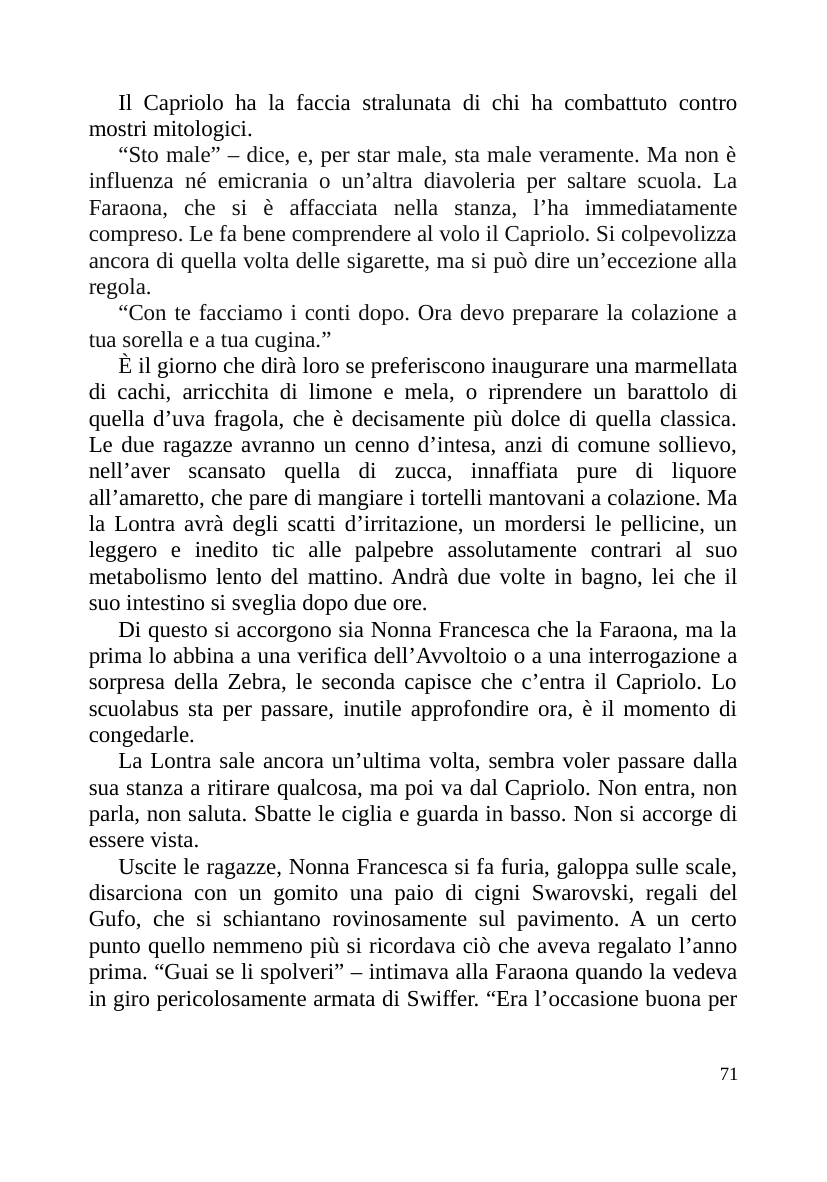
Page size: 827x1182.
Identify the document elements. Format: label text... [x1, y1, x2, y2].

text La Lontra sale ancora un’ultima volta, sembra voler passare dalla sua stanza a ritirare qualcosa, ma poi va dal Capriolo. Non entra, non parla, non saluta. Sbatte le ciglia e guarda in basso. Non si accorge di essere vista. [88, 747, 738, 853]
text è il giorno che dirà loro se preferiscono inaugurare una marmellata di cachi, arricchita di limone e mela, o riprendere un barattolo di quella d’uva fragola, che è decisamente più dolce di quella classica. Le due ragazze avranno un cenno d’intesa, anzi di comune sollievo, nell’aver scansato quella di zucca, innaffiata pure di liquore all’amaretto, che pare di mangiare i tortelli mantovani a colazione. Ma la Lontra avrà degli scatti d’irritazione, un mordersi le pellicine, un leggero e inedito tic alle palpebre assolutamente contrari al suo metabolismo lento del mattino. Andrà due volte in bagno, lei che il suo intestino si sveglia dopo due ore. [88, 352, 738, 616]
text Uscite le ragazze, Nonna Francesca si fa furia, galoppa sulle scale, disarciona con un gomito una paio di cigni Swarovski, regali del Gufo, che si schiantano rovinosamente sul pavimento. A un certo punto quello nemmeno più si ricordava ciò che aveva regalato l’anno prima. “Guai se li spolveri” ‒ intimava alla Faraona quando la vedeva in giro pericolosamente armata di Swiffer. “Era l’occasione buona per [88, 853, 738, 1011]
text Il Capriolo ha la faccia stralunata di chi ha combattuto contro mostri mitologici. [88, 88, 738, 141]
text “Sto male” ‒ dice, e, per star male, sta male veramente. Ma non è influenza né emicrania o un’altra diavoleria per saltare scuola. La Faraona, che si è affacciata nella stanza, l’ha immediatamente compreso. Le fa bene comprendere al volo il Capriolo. Si colpevolizza ancora di quella volta delle sigarette, ma si può dire un’eccezione alla regola. [88, 141, 738, 299]
text “Con te facciamo i conti dopo. Ora devo preparare la colazione a tua sorella e a tua cugina.” [88, 299, 738, 352]
text Di questo si accorgono sia Nonna Francesca che la Faraona, ma la prima lo abbina a una verifica dell’Avvoltoio o a una interrogazione a sorpresa della Zebra, le seconda capisce che c’entra il Capriolo. Lo scuolabus sta per passare, inutile approfondire ora, è il momento di congedarle. [88, 616, 738, 747]
